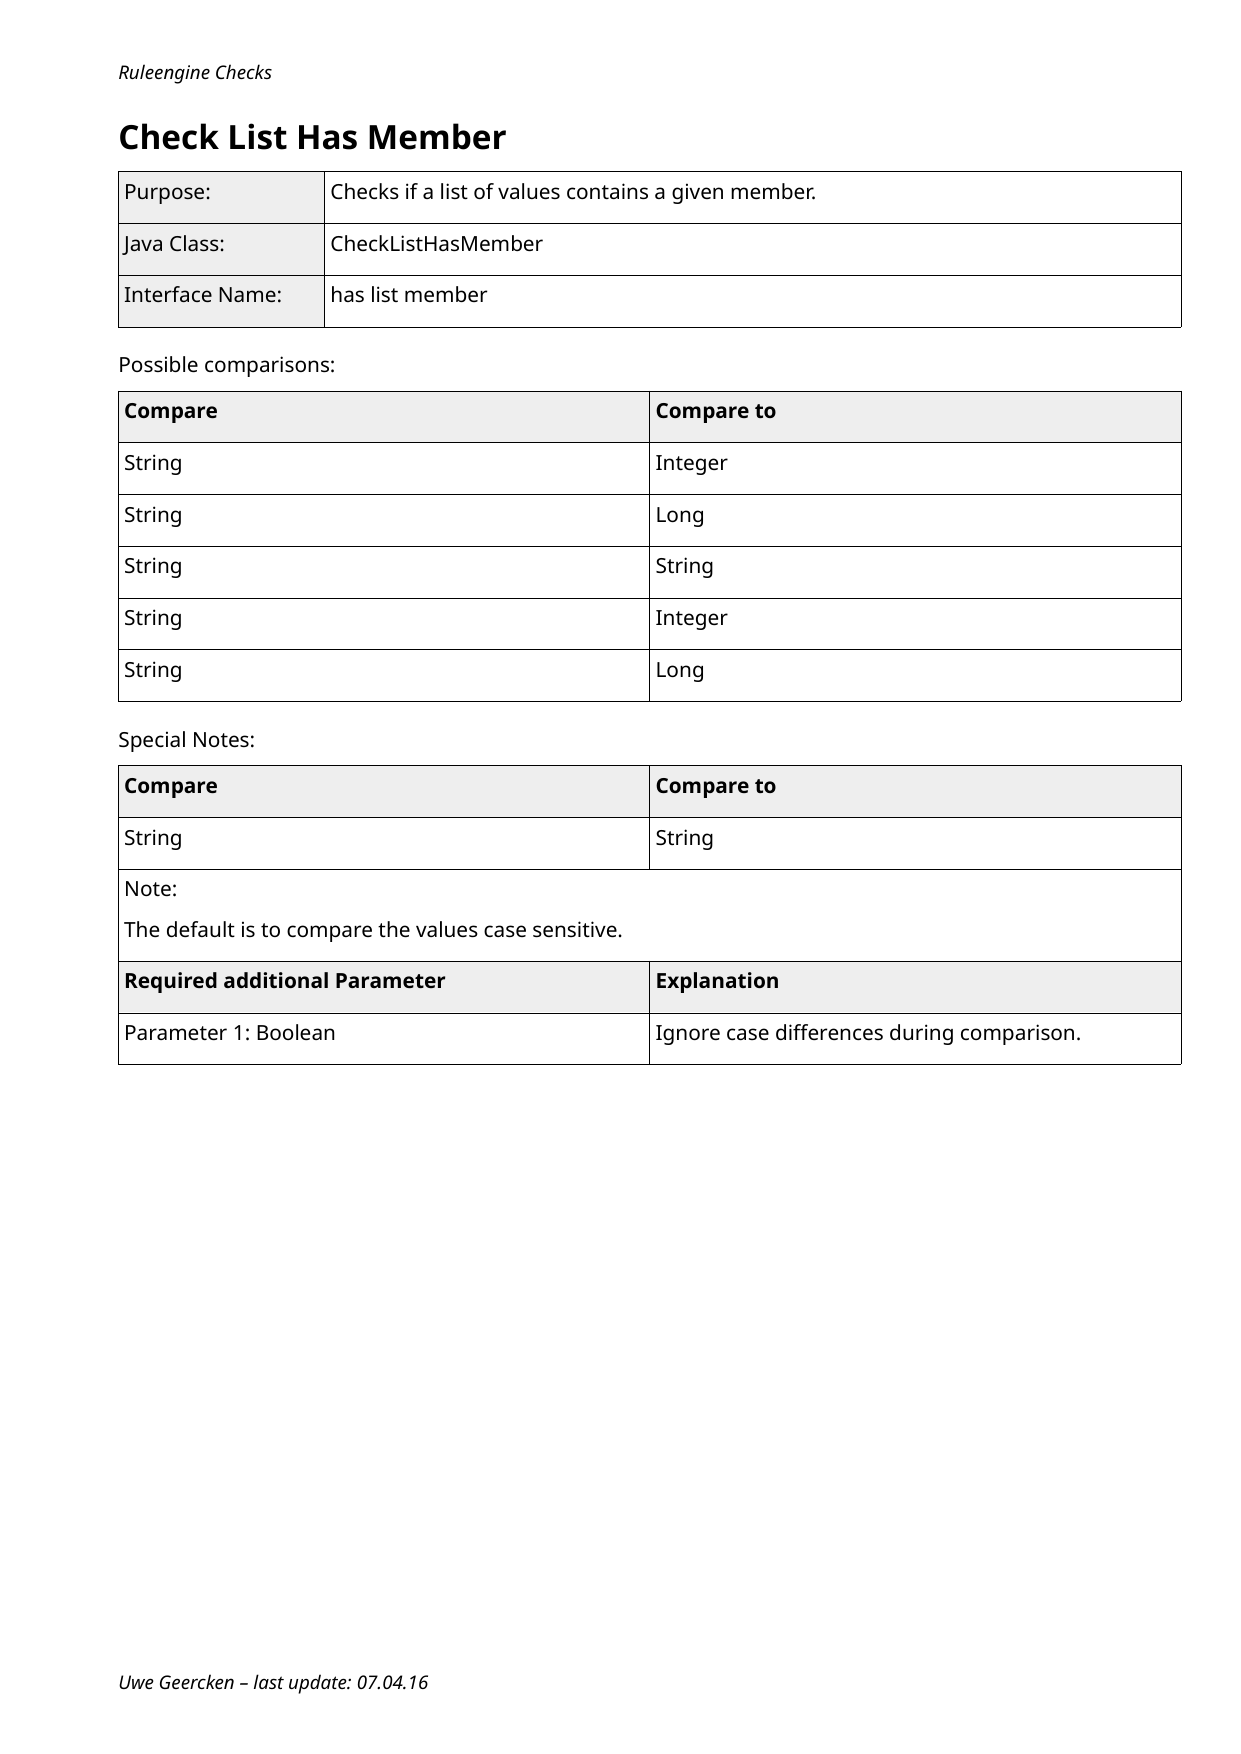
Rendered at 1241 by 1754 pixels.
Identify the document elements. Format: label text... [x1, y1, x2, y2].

table_header Compare to [650, 766, 1181, 817]
table_cell Parameter 1: Boolean [119, 1014, 649, 1064]
table_cell String [650, 818, 1181, 869]
table_cell String [650, 547, 1181, 598]
table_header Compare to [650, 392, 1181, 442]
text Special Notes: [118, 725, 1181, 753]
table_cell String [119, 495, 649, 546]
table_cell Explanation [650, 962, 1181, 1012]
text Check List Has Member [118, 114, 1181, 159]
table_header Compare [119, 392, 649, 442]
text Possible comparisons: [118, 350, 1181, 379]
table_cell Long [650, 650, 1181, 701]
table_cell Long [650, 495, 1181, 546]
table_cell Required additional Parameter [119, 962, 649, 1012]
table_cell CheckListHasMember [325, 224, 1181, 275]
table_cell has list member [325, 276, 1181, 327]
table_header Checks if a list of values contains a given member. [325, 172, 1181, 223]
table_cell Note: The default is to compare the values case sensitive. [119, 870, 1181, 961]
table_cell Integer [650, 599, 1181, 649]
table_cell String [119, 443, 649, 494]
table_header Compare [119, 766, 649, 817]
table_cell Ignore case differences during comparison. [650, 1014, 1181, 1064]
table_header Purpose: [119, 172, 324, 223]
table_cell Interface Name: [119, 276, 324, 327]
table_cell String [119, 650, 649, 701]
table_cell String [119, 547, 649, 598]
table_cell String [119, 818, 649, 869]
table_cell Integer [650, 443, 1181, 494]
table_cell Java Class: [119, 224, 324, 275]
table_cell String [119, 599, 649, 649]
